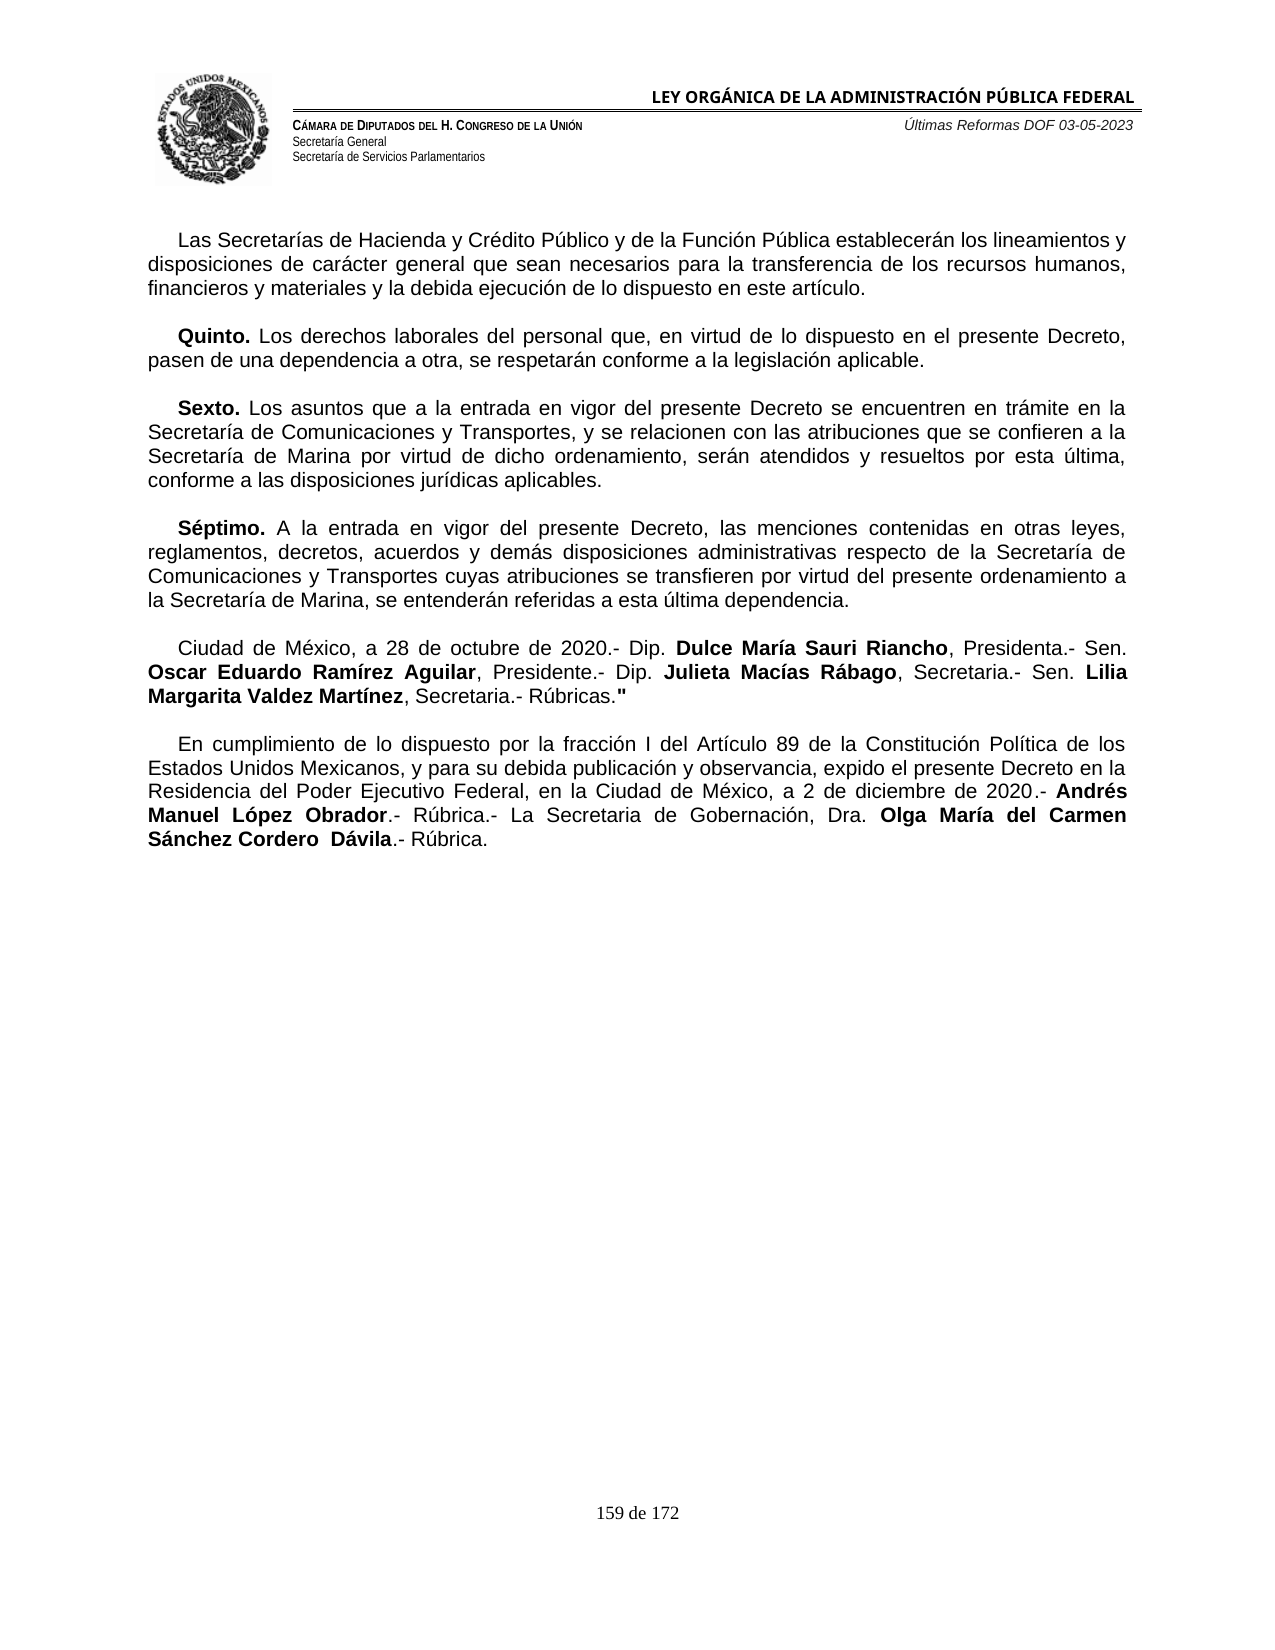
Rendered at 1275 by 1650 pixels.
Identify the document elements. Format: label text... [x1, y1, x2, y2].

text Séptimo. A la entrada en vigor del presente Decreto, las menciones contenidas en otras leyes, reglamentos, decretos, acuerdos y demás disposiciones administrativas respecto de la Secretaría de Comunicaciones y Transportes cuyas atribuciones se transfieren por virtud del presente ordenamiento a la Secretaría de Marina, se entenderán referidas a esta última dependencia. [148, 516, 1127, 612]
text Ciudad de México, a 28 de octubre de 2020.- Dip. Dulce María Sauri Riancho, Presidenta.- Sen. Oscar Eduardo Ramírez Aguilar, Presidente.- Dip. Julieta Macías Rábago, Secretaria.- Sen. Lilia Margarita Valdez Martínez, Secretaria.- Rúbricas." [148, 636, 1127, 707]
text Sexto. Los asuntos que a la entrada en vigor del presente Decreto se encuentren en trámite en la Secretaría de Comunicaciones y Transportes, y se relacionen con las atribuciones que se confieren a la Secretaría de Marina por virtud de dicho ordenamiento, serán atendidos y resueltos por esta última, conforme a las disposiciones jurídicas aplicables. [148, 396, 1127, 492]
text En cumplimiento de lo dispuesto por la fracción I del Artículo 89 de la Constitución Política de los Estados Unidos Mexicanos, y para su debida publicación y observancia, expido el presente Decreto en la Residencia del Poder Ejecutivo Federal, en la Ciudad de México, a 2 de diciembre de 2020.- Andrés Manuel López Obrador.- Rúbrica.- La Secretaria de Gobernación, Dra. Olga María del Carmen Sánchez Cordero Dávila.- Rúbrica. [148, 731, 1127, 851]
text Quinto. Los derechos laborales del personal que, en virtud de lo dispuesto en el presente Decreto, pasen de una dependencia a otra, se respetarán conforme a la legislación aplicable. [148, 324, 1127, 372]
text Las Secretarías de Hacienda y Crédito Público y de la Función Pública establecerán los lineamientos y disposiciones de carácter general que sean necesarios para la transferencia de los recursos humanos, financieros y materiales y la debida ejecución de lo dispuesto en este artículo. [148, 228, 1127, 300]
